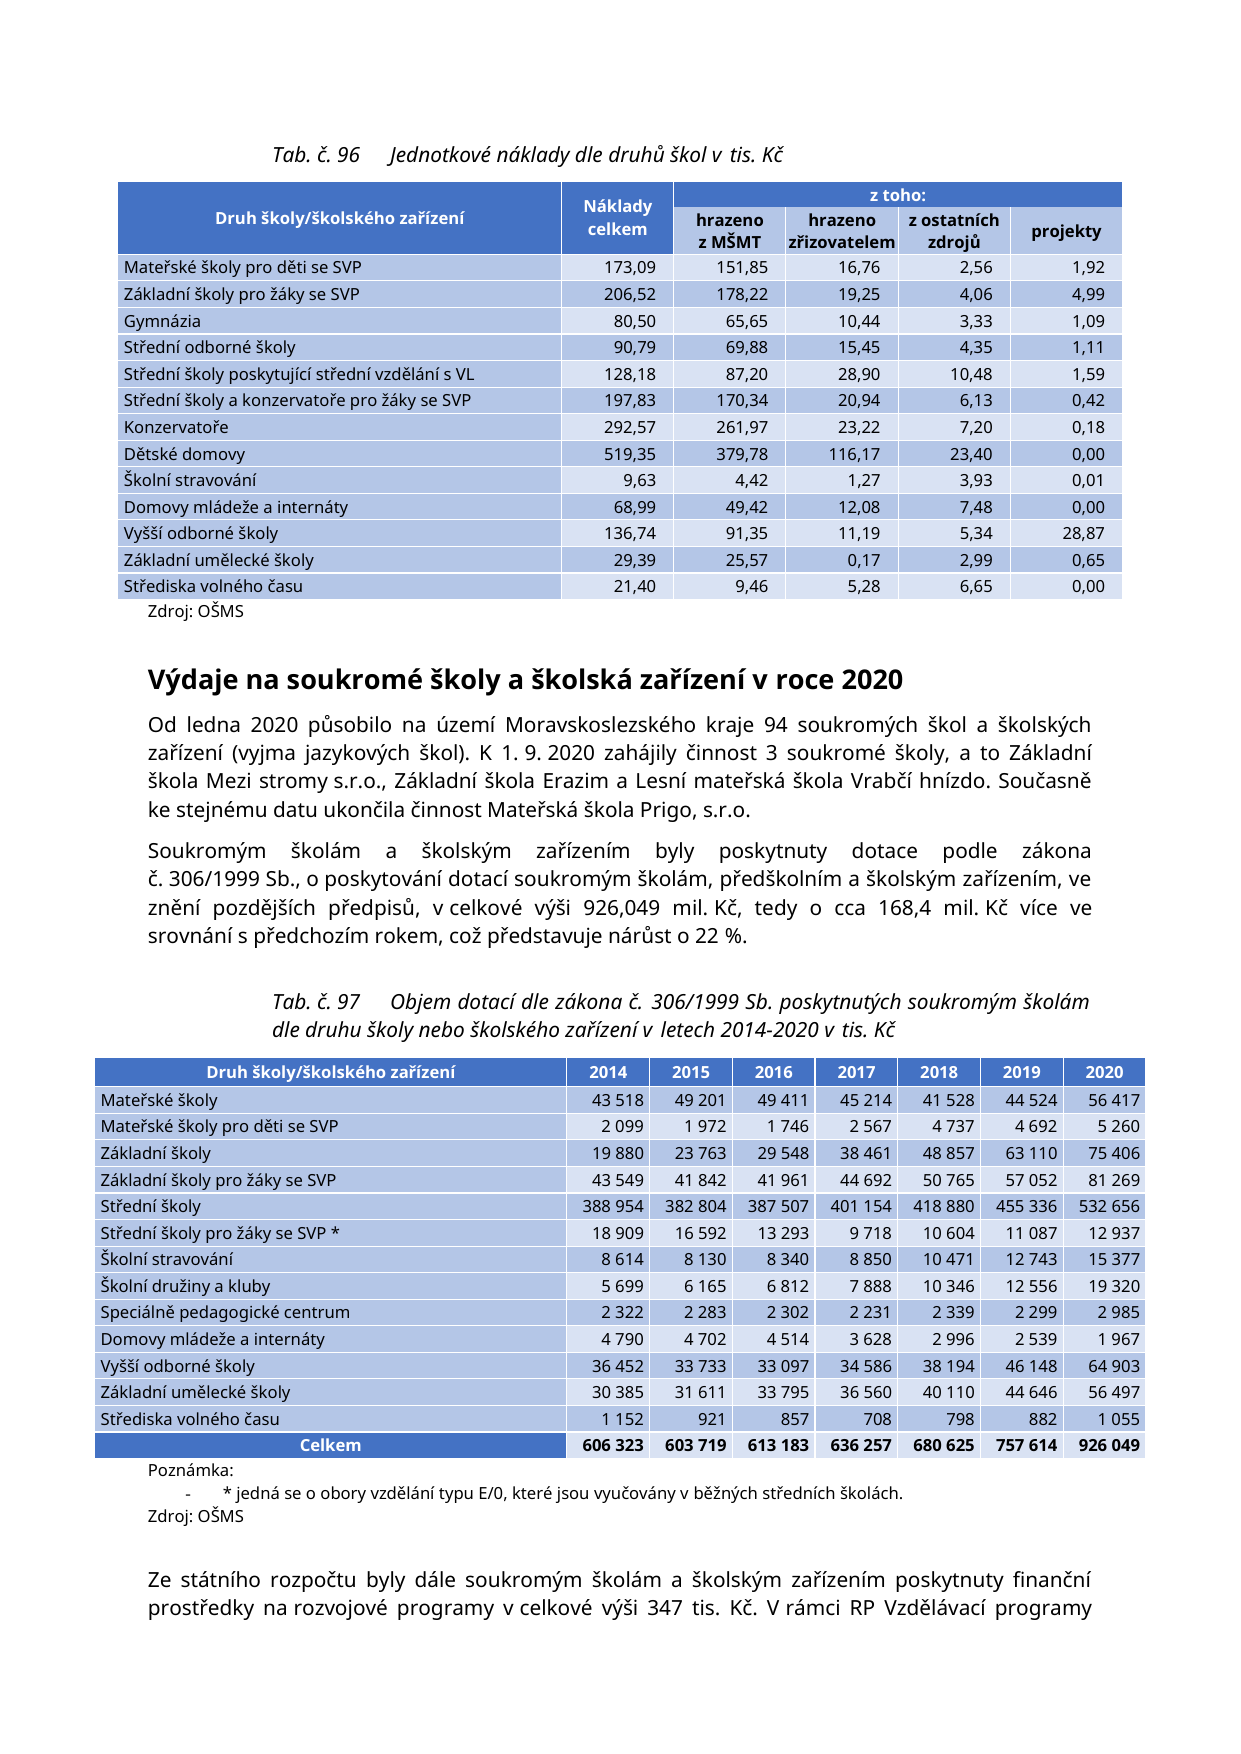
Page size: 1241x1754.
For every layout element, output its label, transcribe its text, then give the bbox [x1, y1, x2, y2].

table_header z toho: [674, 182, 1122, 207]
table_cell 30 385 [567, 1379, 649, 1405]
table_cell Mateřské školy pro děti se SVP [95, 1114, 566, 1139]
table_cell 6 165 [650, 1273, 732, 1299]
table_cell Střední školy pro žáky se SVP * [95, 1220, 566, 1246]
table_cell 0,00 [1011, 441, 1122, 466]
table_cell 532 656 [1064, 1194, 1145, 1219]
table_cell Mateřské školy pro děti se SVP [118, 255, 561, 280]
table_cell hrazeno z MŠMT [674, 207, 785, 254]
table_cell 4,06 [899, 281, 1010, 307]
table_cell 91,35 [674, 520, 785, 546]
table_cell Střední školy [95, 1194, 566, 1219]
table_cell 43 549 [567, 1167, 649, 1192]
table_cell 636 257 [816, 1433, 897, 1458]
table_cell Konzervatoře [118, 414, 561, 440]
table_cell 81 269 [1064, 1167, 1145, 1192]
table_header 2016 [733, 1058, 814, 1086]
table_cell 857 [733, 1406, 814, 1431]
table_cell 29,39 [562, 547, 673, 572]
table_cell Základní umělecké školy [118, 547, 561, 572]
text Od ledna 2020 působilo na území Moravskoslezského kraje 94 soukromých škol a školských zařízení (vyjma jazykových škol). K 1. 9. 2020 zahájily činnost 3 soukromé školy, a to Základní škola Mezi stromy s.r.o., Základní škola Erazim a Lesní mateřská škola Vrabčí hnízdo. Současně ke stejnému datu ukončila činnost Mateřská škola Prigo, s.r.o. [148, 710, 1092, 823]
table_cell 15,45 [786, 335, 898, 360]
table_cell 418 880 [898, 1194, 980, 1219]
table_cell 75 406 [1064, 1140, 1145, 1166]
list Jednotkové náklady dle druhů škol v tis. Kč [272, 140, 1092, 168]
table_cell 2 299 [981, 1300, 1063, 1325]
table_cell 1 152 [567, 1406, 649, 1431]
table_cell Školní družiny a kluby [95, 1273, 566, 1299]
table_cell 28,87 [1011, 520, 1122, 546]
table_cell 7 888 [816, 1273, 897, 1299]
table_cell Střední školy poskytující střední vzdělání s VL [118, 361, 561, 387]
table_cell 63 110 [981, 1140, 1063, 1166]
table_cell 9 718 [816, 1220, 897, 1246]
table_cell Střediska volného času [118, 574, 561, 599]
table_cell Základní školy pro žáky se SVP [118, 281, 561, 307]
table_cell 36 560 [816, 1379, 897, 1405]
table_cell 1,27 [786, 467, 898, 493]
table_cell 23,22 [786, 414, 898, 440]
table_cell 1,11 [1011, 335, 1122, 360]
table_cell 926 049 [1064, 1433, 1145, 1458]
table_header 2018 [898, 1058, 980, 1086]
table_cell 757 614 [981, 1433, 1063, 1458]
text Poznámka: [148, 1459, 1092, 1482]
table_cell 44 692 [816, 1167, 897, 1192]
table_cell 44 524 [981, 1087, 1063, 1113]
table_header 2014 [567, 1058, 649, 1086]
table_cell 206,52 [562, 281, 673, 307]
table_cell 10,44 [786, 308, 898, 333]
table_cell Základní umělecké školy [95, 1379, 566, 1405]
table_cell 2 539 [981, 1326, 1063, 1352]
table_cell 2 302 [733, 1300, 814, 1325]
table_cell 2 339 [898, 1300, 980, 1325]
table_cell 11,19 [786, 520, 898, 546]
table_cell 40 110 [898, 1379, 980, 1405]
table_cell 64 903 [1064, 1353, 1145, 1378]
table_cell Dětské domovy [118, 441, 561, 466]
table_cell 0,65 [1011, 547, 1122, 572]
table_cell 4 737 [898, 1114, 980, 1139]
table_cell 261,97 [674, 414, 785, 440]
table_cell 8 850 [816, 1247, 897, 1272]
table_cell 178,22 [674, 281, 785, 307]
table_cell 65,65 [674, 308, 785, 333]
table_header 2019 [981, 1058, 1063, 1086]
table_cell 519,35 [562, 441, 673, 466]
table_cell 379,78 [674, 441, 785, 466]
table_cell 6,13 [899, 388, 1010, 413]
table_cell 20,94 [786, 388, 898, 413]
table_cell 28,90 [786, 361, 898, 387]
table_cell 401 154 [816, 1194, 897, 1219]
table_cell 33 733 [650, 1353, 732, 1378]
text Zdroj: OŠMS [148, 600, 1092, 623]
table_cell 43 518 [567, 1087, 649, 1113]
table_cell 292,57 [562, 414, 673, 440]
table_cell 36 452 [567, 1353, 649, 1378]
table_cell 19 320 [1064, 1273, 1145, 1299]
table_cell 56 417 [1064, 1087, 1145, 1113]
table_cell 2 322 [567, 1300, 649, 1325]
table_cell 12 743 [981, 1247, 1063, 1272]
table_cell 16 592 [650, 1220, 732, 1246]
table_cell 13 293 [733, 1220, 814, 1246]
table_cell 170,34 [674, 388, 785, 413]
table_cell Mateřské školy [95, 1087, 566, 1113]
table_cell hrazeno zřizovatelem [786, 207, 898, 254]
table_cell 3,33 [899, 308, 1010, 333]
table_cell 12,08 [786, 494, 898, 519]
table_cell Základní školy pro žáky se SVP [95, 1167, 566, 1192]
table_cell 33 097 [733, 1353, 814, 1378]
table_cell 603 719 [650, 1433, 732, 1458]
text Zdroj: OŠMS [148, 1504, 1092, 1527]
table_cell 2 231 [816, 1300, 897, 1325]
table_cell 1,92 [1011, 255, 1122, 280]
table_cell 49 201 [650, 1087, 732, 1113]
table_cell 87,20 [674, 361, 785, 387]
table_cell Domovy mládeže a internáty [118, 494, 561, 519]
table_cell 197,83 [562, 388, 673, 413]
table_cell 4,99 [1011, 281, 1122, 307]
table_cell Základní školy [95, 1140, 566, 1166]
table_cell 69,88 [674, 335, 785, 360]
table_cell 9,46 [674, 574, 785, 599]
table_cell 16,76 [786, 255, 898, 280]
table_cell 151,85 [674, 255, 785, 280]
table_cell 382 804 [650, 1194, 732, 1219]
table_cell 7,48 [899, 494, 1010, 519]
table_cell 3,93 [899, 467, 1010, 493]
table_cell 0,00 [1011, 574, 1122, 599]
table_cell 15 377 [1064, 1247, 1145, 1272]
table_cell 0,01 [1011, 467, 1122, 493]
table_cell 4 790 [567, 1326, 649, 1352]
table_cell 23 763 [650, 1140, 732, 1166]
table_cell 5,28 [786, 574, 898, 599]
table_cell 38 194 [898, 1353, 980, 1378]
table_cell 0,18 [1011, 414, 1122, 440]
table_header Druh školy/školského zařízení [95, 1058, 566, 1086]
table_cell 2,99 [899, 547, 1010, 572]
table_cell 708 [816, 1406, 897, 1431]
table_cell 1 746 [733, 1114, 814, 1139]
table_cell 116,17 [786, 441, 898, 466]
table_cell 38 461 [816, 1140, 897, 1166]
table_cell 8 340 [733, 1247, 814, 1272]
table_cell z ostatních zdrojů [899, 207, 1010, 254]
table_cell 11 087 [981, 1220, 1063, 1246]
table_cell projekty [1011, 207, 1122, 254]
table_cell Vyšší odborné školy [118, 520, 561, 546]
table_cell 57 052 [981, 1167, 1063, 1192]
table_cell Speciálně pedagogické centrum [95, 1300, 566, 1325]
text Soukromým školám a školským zařízením byly poskytnuty dotace podle zákona č. 306/1999 Sb., o poskytování dotací soukromým školám, předškolním a školským zařízením, ve znění pozdějších předpisů, v celkové výši 926,049 mil. Kč, tedy o cca 168,4 mil. Kč více ve srovnání s předchozím rokem, což představuje nárůst o 22 %. [148, 836, 1092, 950]
table_cell 10 471 [898, 1247, 980, 1272]
table_cell 41 528 [898, 1087, 980, 1113]
table_cell 606 323 [567, 1433, 649, 1458]
table_cell 2 996 [898, 1326, 980, 1352]
table_cell 388 954 [567, 1194, 649, 1219]
subtitle Výdaje na soukromé školy a školská zařízení v roce 2020 [148, 660, 1092, 697]
table_header Náklady celkem [562, 182, 673, 254]
table_cell 29 548 [733, 1140, 814, 1166]
list Objem dotací dle zákona č. 306/1999 Sb. poskytnutých soukromým školám dle druhu školy nebo školského zařízení v letech 2014-2020 v tis. Kč [272, 987, 1092, 1044]
table_cell 25,57 [674, 547, 785, 572]
table_cell 2 567 [816, 1114, 897, 1139]
table_cell 0,17 [786, 547, 898, 572]
table_cell 136,74 [562, 520, 673, 546]
table_cell 387 507 [733, 1194, 814, 1219]
table_cell 31 611 [650, 1379, 732, 1405]
table_cell 2 985 [1064, 1300, 1145, 1325]
table_cell 9,63 [562, 467, 673, 493]
text Ze státního rozpočtu byly dále soukromým školám a školským zařízením poskytnuty finanční prostředky na rozvojové programy v celkové výši 347 tis. Kč. V rámci RP Vzdělávací programy [148, 1565, 1092, 1622]
table_cell 455 336 [981, 1194, 1063, 1219]
table_cell 4,35 [899, 335, 1010, 360]
table_cell 12 937 [1064, 1220, 1145, 1246]
table_cell 173,09 [562, 255, 673, 280]
table_cell 68,99 [562, 494, 673, 519]
list * jedná se o obory vzdělání typu E/0, které jsou vyučovány v běžných středních školách. [185, 1482, 1092, 1504]
table_cell 3 628 [816, 1326, 897, 1352]
table_cell 1,09 [1011, 308, 1122, 333]
table_cell 1 055 [1064, 1406, 1145, 1431]
table_cell 23,40 [899, 441, 1010, 466]
table_header 2017 [816, 1058, 897, 1086]
table_cell Gymnázia [118, 308, 561, 333]
table_cell 2 283 [650, 1300, 732, 1325]
table_cell Střední školy a konzervatoře pro žáky se SVP [118, 388, 561, 413]
table_cell 56 497 [1064, 1379, 1145, 1405]
table_cell Školní stravování [95, 1247, 566, 1272]
table_header 2020 [1064, 1058, 1145, 1086]
table_cell 19 880 [567, 1140, 649, 1166]
table_cell 49,42 [674, 494, 785, 519]
table_cell 10 346 [898, 1273, 980, 1299]
table_cell 41 961 [733, 1167, 814, 1192]
table_cell Celkem [95, 1433, 566, 1458]
table_cell 128,18 [562, 361, 673, 387]
table_cell 613 183 [733, 1433, 814, 1458]
table_cell 45 214 [816, 1087, 897, 1113]
table_cell 10 604 [898, 1220, 980, 1246]
table_cell Střední odborné školy [118, 335, 561, 360]
table_cell 19,25 [786, 281, 898, 307]
table_cell 4 514 [733, 1326, 814, 1352]
table_cell 4 692 [981, 1114, 1063, 1139]
table_cell 7,20 [899, 414, 1010, 440]
table_cell 46 148 [981, 1353, 1063, 1378]
table_cell 8 130 [650, 1247, 732, 1272]
table_cell 49 411 [733, 1087, 814, 1113]
table_cell 6,65 [899, 574, 1010, 599]
table_cell 0,42 [1011, 388, 1122, 413]
table_cell 4 702 [650, 1326, 732, 1352]
table_cell 90,79 [562, 335, 673, 360]
table_cell 6 812 [733, 1273, 814, 1299]
table_cell 41 842 [650, 1167, 732, 1192]
table_cell 5 699 [567, 1273, 649, 1299]
table_cell 10,48 [899, 361, 1010, 387]
table_cell 34 586 [816, 1353, 897, 1378]
table_cell 1,59 [1011, 361, 1122, 387]
table_cell 0,00 [1011, 494, 1122, 519]
table_cell 680 625 [898, 1433, 980, 1458]
table_cell Vyšší odborné školy [95, 1353, 566, 1378]
table_cell 80,50 [562, 308, 673, 333]
table_cell 12 556 [981, 1273, 1063, 1299]
table_cell 798 [898, 1406, 980, 1431]
table_cell 48 857 [898, 1140, 980, 1166]
table_cell 1 967 [1064, 1326, 1145, 1352]
table_header Druh školy/školského zařízení [118, 182, 561, 254]
table_cell 2 099 [567, 1114, 649, 1139]
table_cell 44 646 [981, 1379, 1063, 1405]
table_cell 1 972 [650, 1114, 732, 1139]
table_cell 5 260 [1064, 1114, 1145, 1139]
table_cell 5,34 [899, 520, 1010, 546]
table_cell 18 909 [567, 1220, 649, 1246]
table_cell 921 [650, 1406, 732, 1431]
table_header 2015 [650, 1058, 732, 1086]
table_cell Domovy mládeže a internáty [95, 1326, 566, 1352]
table_cell 2,56 [899, 255, 1010, 280]
table_cell Školní stravování [118, 467, 561, 493]
table_cell 8 614 [567, 1247, 649, 1272]
table_cell 882 [981, 1406, 1063, 1431]
table_cell Střediska volného času [95, 1406, 566, 1431]
table_cell 50 765 [898, 1167, 980, 1192]
table_cell 21,40 [562, 574, 673, 599]
table_cell 4,42 [674, 467, 785, 493]
table_cell 33 795 [733, 1379, 814, 1405]
